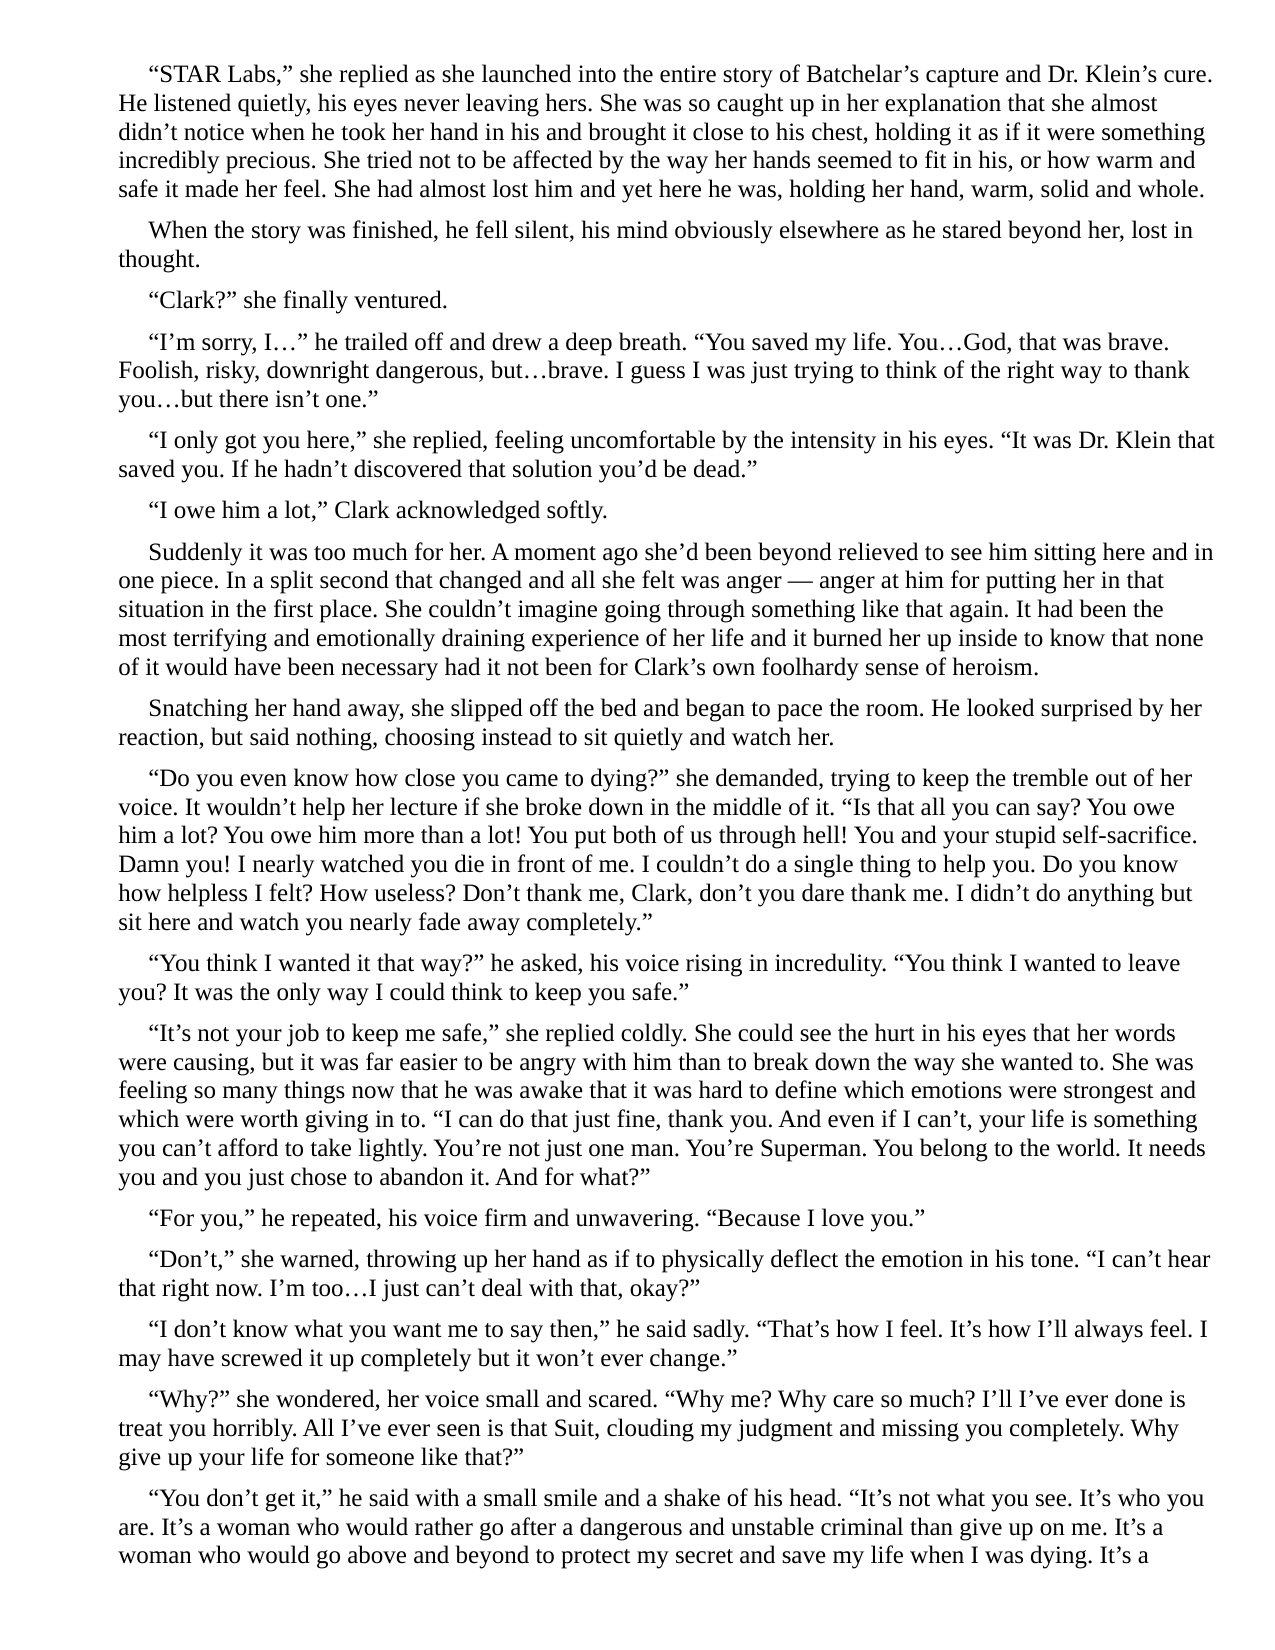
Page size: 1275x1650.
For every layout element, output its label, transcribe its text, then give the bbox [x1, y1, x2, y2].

text “I’m sorry, I…” he trailed off and drew a deep breath. “You saved my life. You…God, that was brave. Foolish, risky, downright dangerous, but…brave. I guess I was just trying to think of the right way to thank you…but there isn’t one.” [118, 327, 1216, 413]
text “Why?” she wondered, her voice small and scared. “Why me? Why care so much? I’ll I’ve ever done is treat you horribly. All I’ve ever seen is that Suit, clouding my judgment and missing you completely. Why give up your life for someone like that?” [118, 1384, 1216, 1470]
text “Clark?” she finally ventured. [118, 285, 1216, 314]
text Snatching her hand away, she slipped off the bed and began to pace the room. He looked surprised by her reaction, but said nothing, choosing instead to sit quietly and watch her. [118, 693, 1216, 750]
text “For you,” he repeated, his voice firm and unwavering. “Because I love you.” [118, 1203, 1216, 1232]
text “It’s not your job to keep me safe,” she replied coldly. She could see the hurt in his eyes that her words were causing, but it was far easier to be angry with him than to break down the way she wanted to. She was feeling so many things now that he was awake that it was hard to define which emotions were strongest and which were worth giving in to. “I can do that just fine, thank you. And even if I can’t, your life is something you can’t afford to take lightly. You’re not just one man. You’re Superman. You belong to the world. It needs you and you just chose to abandon it. And for what?” [118, 1018, 1216, 1190]
text “You don’t get it,” he said with a small smile and a shake of his head. “It’s not what you see. It’s who you are. It’s a woman who would rather go after a dangerous and unstable criminal than give up on me. It’s a woman who would go above and beyond to protect my secret and save my life when I was dying. It’s a [118, 1483, 1216, 1569]
text “STAR Labs,” she replied as she launched into the entire story of Batchelar’s capture and Dr. Klein’s cure. He listened quietly, his eyes never leaving hers. She was so caught up in her explanation that she almost didn’t notice when he took her hand in his and brought it close to his chest, holding it as if it were something incredibly precious. She tried not to be affected by the way her hands seemed to fit in his, or how warm and safe it made her feel. She had almost lost him and yet here he was, holding her hand, warm, solid and whole. [118, 59, 1216, 203]
text “Don’t,” she warned, throwing up her hand as if to physically deflect the emotion in his tone. “I can’t hear that right now. I’m too…I just can’t deal with that, okay?” [118, 1244, 1216, 1302]
text “Do you even know how close you came to dying?” she demanded, trying to keep the tremble out of her voice. It wouldn’t help her lecture if she broke down in the middle of it. “Is that all you can say? You owe him a lot? You owe him more than a lot! You put both of us through hell! You and your stupid self-sacrifice. Damn you! I nearly watched you die in front of me. I couldn’t do a single thing to help you. Do you know how helpless I felt? How useless? Don’t thank me, Clark, don’t you dare thank me. I didn’t do anything but sit here and watch you nearly fade away completely.” [118, 763, 1216, 935]
text “You think I wanted it that way?” he asked, his voice rising in incredulity. “You think I wanted to leave you? It was the only way I could think to keep you safe.” [118, 948, 1216, 1005]
text “I only got you here,” she replied, feeling uncomfortable by the intensity in his eyes. “It was Dr. Klein that saved you. If he hadn’t discovered that solution you’d be dead.” [118, 425, 1216, 483]
text “I don’t know what you want me to say then,” he said sadly. “That’s how I feel. It’s how I’ll always feel. I may have screwed it up completely but it won’t ever change.” [118, 1314, 1216, 1372]
text When the story was finished, he fell silent, his mind obviously elsewhere as he stared beyond her, lost in thought. [118, 215, 1216, 273]
text Suddenly it was too much for her. A moment ago she’d been beyond relieved to see him sitting here and in one piece. In a split second that changed and all she felt was anger — anger at him for putting her in that situation in the first place. She couldn’t imagine going through something like that again. It had been the most terrifying and emotionally draining experience of her life and it burned her up inside to know that none of it would have been necessary had it not been for Clark’s own foolhardy sense of heroism. [118, 537, 1216, 680]
text “I owe him a lot,” Clark acknowledged softly. [118, 495, 1216, 524]
